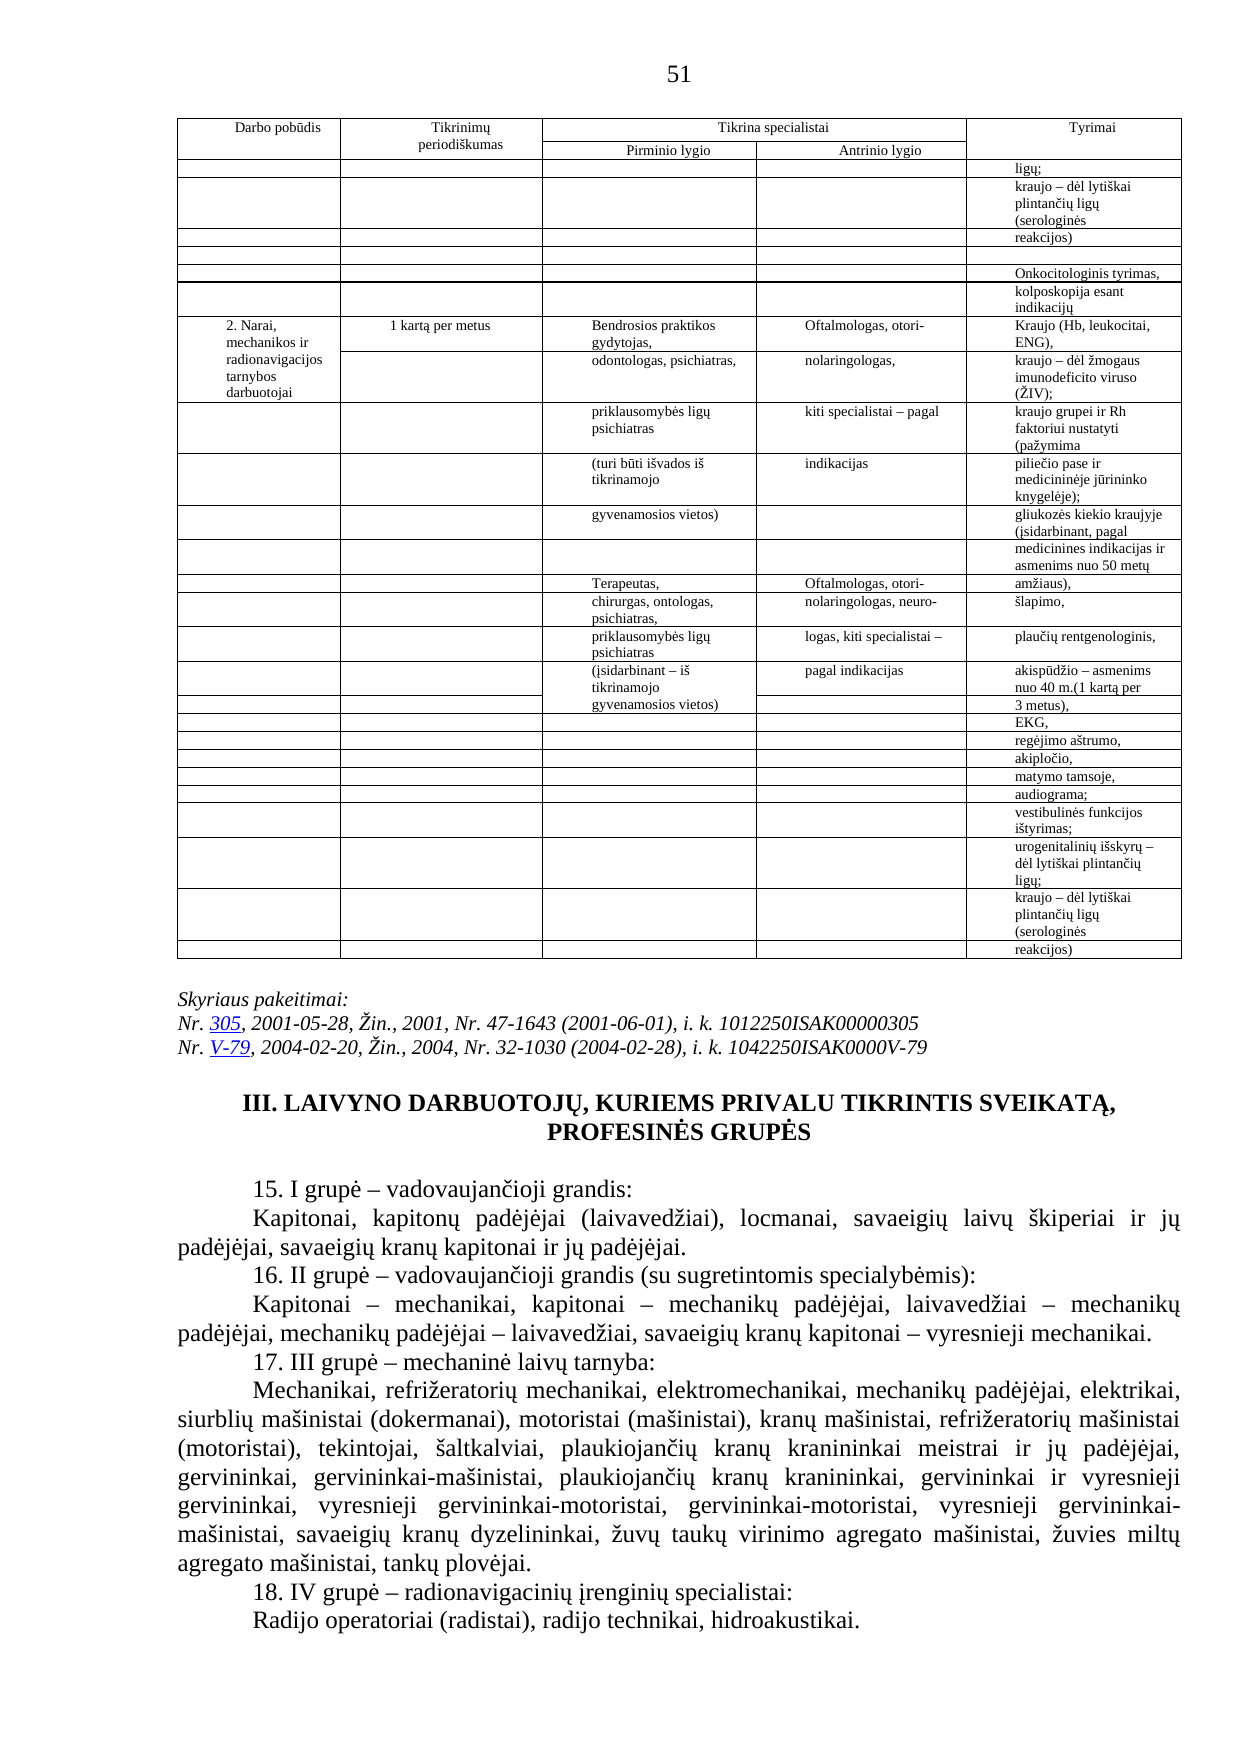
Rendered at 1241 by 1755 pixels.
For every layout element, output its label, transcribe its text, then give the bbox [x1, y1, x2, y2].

table_cell [341, 593, 542, 626]
table_cell odontologas, psichiatras, [543, 352, 756, 402]
table_header Tyrimai [967, 119, 1181, 159]
table_cell [178, 627, 340, 661]
text III. LAIVYNO DARBUOTOJŲ, KURIEMS PRIVALU TIKRINTIS SVEIKATĄ, PROFESINĖS GRUPĖS [177, 1088, 1181, 1146]
table_cell [757, 889, 966, 939]
table_cell [178, 593, 340, 626]
table_cell [341, 889, 542, 939]
table_cell 2. Narai, mechanikos ir radionavigacijos tarnybos darbuotojai [178, 317, 340, 402]
table_cell [341, 803, 542, 837]
table_cell [178, 178, 340, 228]
table_cell [757, 696, 966, 713]
table_cell [178, 283, 340, 316]
text Nr. 305, 2001-05-28, Žin., 2001, Nr. 47-1643 (2001-06-01), i. k. 1012250ISAK00000305 [177, 1011, 1181, 1035]
table_cell [757, 941, 966, 957]
table_cell kraujo – dėl lytiškai plintančių ligų (serologinės [967, 889, 1181, 939]
table_cell [757, 768, 966, 784]
table_cell [341, 941, 542, 957]
table_cell [341, 283, 542, 316]
table_cell kolposkopija esant indikacijų [967, 283, 1181, 316]
table_cell [543, 838, 756, 888]
table_cell [341, 750, 542, 767]
table_cell [757, 732, 966, 749]
table_cell [178, 838, 340, 888]
table_cell [341, 454, 542, 505]
text 16. II grupė – vadovaujančioji grandis (su sugretintomis specialybėmis): [177, 1261, 1181, 1289]
table_cell priklausomybės ligų psichiatras [543, 627, 756, 661]
table_cell [543, 941, 756, 957]
table_cell logas, kiti specialistai – [757, 627, 966, 661]
table_cell [178, 750, 340, 767]
table_cell [757, 714, 966, 731]
table_cell kraujo grupei ir Rh faktoriui nustatyti (pažymima [967, 403, 1181, 453]
table_cell [757, 160, 966, 177]
table_cell reakcijos) [967, 229, 1181, 246]
table_cell [341, 838, 542, 888]
table_cell Pirminio lygio [543, 142, 756, 159]
table_cell [178, 575, 340, 592]
table_cell piliečio pase ir medicininėje jūrininko knygelėje); [967, 454, 1181, 505]
table_cell Onkocitologinis tyrimas, [967, 265, 1181, 281]
table_cell [341, 627, 542, 661]
table_cell vestibulinės funkcijos ištyrimas; [967, 803, 1181, 837]
table_cell [543, 283, 756, 316]
table_cell reakcijos) [967, 941, 1181, 957]
table_cell [757, 750, 966, 767]
table_cell indikacijas [757, 454, 966, 505]
table_cell [757, 506, 966, 539]
table_header Tikrinimų periodiškumas [341, 119, 542, 159]
table_cell [178, 662, 340, 695]
table_cell regėjimo aštrumo, [967, 732, 1181, 749]
table_cell pagal indikacijas [757, 662, 966, 695]
text Nr. V-79, 2004-02-20, Žin., 2004, Nr. 32-1030 (2004-02-28), i. k. 1042250ISAK0000V-79 [177, 1035, 1181, 1059]
table_cell [178, 160, 340, 177]
table_cell [757, 803, 966, 837]
table_cell (įsidarbinant – iš tikrinamojo gyvenamosios vietos) [543, 662, 756, 713]
table_cell [543, 803, 756, 837]
table_cell [178, 803, 340, 837]
table_cell urogenitalinių išskyrų – dėl lytiškai plintančių ligų; [967, 838, 1181, 888]
table_cell [178, 768, 340, 784]
table_cell [341, 403, 542, 453]
table_cell Oftalmologas, otori- [757, 575, 966, 592]
table_cell [757, 540, 966, 574]
table_cell [757, 178, 966, 228]
table_cell [341, 768, 542, 784]
table_cell chirurgas, ontologas, psichiatras, [543, 593, 756, 626]
table_cell [543, 229, 756, 246]
table_cell plaučių rentgenologinis, [967, 627, 1181, 661]
text 18. IV grupė – radionavigacinių įrenginių specialistai: [177, 1577, 1181, 1606]
table_cell [341, 352, 542, 402]
table_cell kraujo – dėl žmogaus imunodeficito viruso (ŽIV); [967, 352, 1181, 402]
table_cell [341, 575, 542, 592]
table_cell [341, 662, 542, 695]
table_header Darbo pobūdis [178, 119, 340, 159]
table_cell [178, 403, 340, 453]
table_cell 3 metus), [967, 696, 1181, 713]
table_cell [178, 454, 340, 505]
table_cell akipločio, [967, 750, 1181, 767]
table_cell [543, 786, 756, 802]
table_cell [341, 732, 542, 749]
table_cell [178, 941, 340, 957]
table_cell [757, 265, 966, 281]
table_cell Bendrosios praktikos gydytojas, [543, 317, 756, 351]
table_cell [341, 247, 542, 264]
table_cell [543, 714, 756, 731]
table_cell [757, 247, 966, 264]
table_cell šlapimo, [967, 593, 1181, 626]
table_cell [178, 506, 340, 539]
text 15. I grupė – vadovaujančioji grandis: [177, 1174, 1181, 1203]
table_cell [178, 714, 340, 731]
table_cell [341, 178, 542, 228]
table_cell 1 kartą per metus [341, 317, 542, 351]
table_cell gliukozės kiekio kraujyje (įsidarbinant, pagal [967, 506, 1181, 539]
table_cell (turi būti išvados iš tikrinamojo [543, 454, 756, 505]
table_cell [178, 265, 340, 281]
table_cell [543, 750, 756, 767]
text Radijo operatoriai (radistai), radijo technikai, hidroakustikai. [177, 1606, 1181, 1634]
table_cell [757, 229, 966, 246]
table_cell [178, 247, 340, 264]
table_cell priklausomybės ligų psichiatras [543, 403, 756, 453]
table_cell [757, 786, 966, 802]
table_cell [178, 732, 340, 749]
table_cell [543, 178, 756, 228]
table_cell [757, 838, 966, 888]
table_header Tikrina specialistai [543, 119, 966, 141]
table_cell [341, 714, 542, 731]
table_cell akispūdžio – asmenims nuo 40 m.(1 kartą per [967, 662, 1181, 695]
table_cell [543, 768, 756, 784]
table_cell kraujo – dėl lytiškai plintančių ligų (serologinės [967, 178, 1181, 228]
table_cell [341, 160, 542, 177]
table_cell [543, 540, 756, 574]
text Skyriaus pakeitimai: [177, 987, 1181, 1011]
table_cell nolaringologas, neuro- [757, 593, 966, 626]
table_cell [341, 265, 542, 281]
table_cell [543, 160, 756, 177]
table_cell [341, 540, 542, 574]
table_cell audiograma; [967, 786, 1181, 802]
table_cell Kraujo (Hb, leukocitai, ENG), [967, 317, 1181, 351]
table_cell [178, 889, 340, 939]
table_cell amžiaus), [967, 575, 1181, 592]
table_cell [967, 247, 1181, 264]
table_cell kiti specialistai – pagal [757, 403, 966, 453]
table_cell [178, 540, 340, 574]
table_cell EKG, [967, 714, 1181, 731]
table_cell [543, 732, 756, 749]
table_cell [543, 889, 756, 939]
table_cell [543, 247, 756, 264]
table_cell ligų; [967, 160, 1181, 177]
table_cell [757, 283, 966, 316]
table_cell Terapeutas, [543, 575, 756, 592]
table_cell matymo tamsoje, [967, 768, 1181, 784]
table_cell [178, 229, 340, 246]
text Kapitonai, kapitonų padėjėjai (laivavedžiai), locmanai, savaeigių laivų škiperiai ir jų padėjėjai, savaeigių kranų kapitonai ir jų padėjėjai. [177, 1203, 1181, 1261]
table_cell [178, 696, 340, 713]
table_cell Antrinio lygio [757, 142, 966, 159]
table_cell nolaringologas, [757, 352, 966, 402]
table_cell [341, 229, 542, 246]
table_cell [178, 786, 340, 802]
table_cell [341, 786, 542, 802]
text 17. III grupė – mechaninė laivų tarnyba: [177, 1347, 1181, 1376]
table_cell Oftalmologas, otori- [757, 317, 966, 351]
table_cell [341, 696, 542, 713]
table_cell medicinines indikacijas ir asmenims nuo 50 metų [967, 540, 1181, 574]
table_cell [543, 265, 756, 281]
text Mechanikai, refrižeratorių mechanikai, elektromechanikai, mechanikų padėjėjai, elektrikai, siurblių mašinistai (dokermanai), motoristai (mašinistai), kranų mašinistai, refrižeratorių mašinistai (motoristai), tekintojai, šaltkalviai, plaukiojančių kranų kranininkai meistrai ir jų padėjėjai, gervininkai, gervininkai-mašinistai, plaukiojančių kranų kranininkai, gervininkai ir vyresnieji gervininkai, vyresnieji gervininkai-motoristai, gervininkai-motoristai, vyresnieji gervininkai-mašinistai, savaeigių kranų dyzelininkai, žuvų taukų virinimo agregato mašinistai, žuvies miltų agregato mašinistai, tankų plovėjai. [177, 1376, 1181, 1577]
text Kapitonai – mechanikai, kapitonai – mechanikų padėjėjai, laivavedžiai – mechanikų padėjėjai, mechanikų padėjėjai – laivavedžiai, savaeigių kranų kapitonai – vyresnieji mechanikai. [177, 1289, 1181, 1347]
table_cell [341, 506, 542, 539]
table_cell gyvenamosios vietos) [543, 506, 756, 539]
